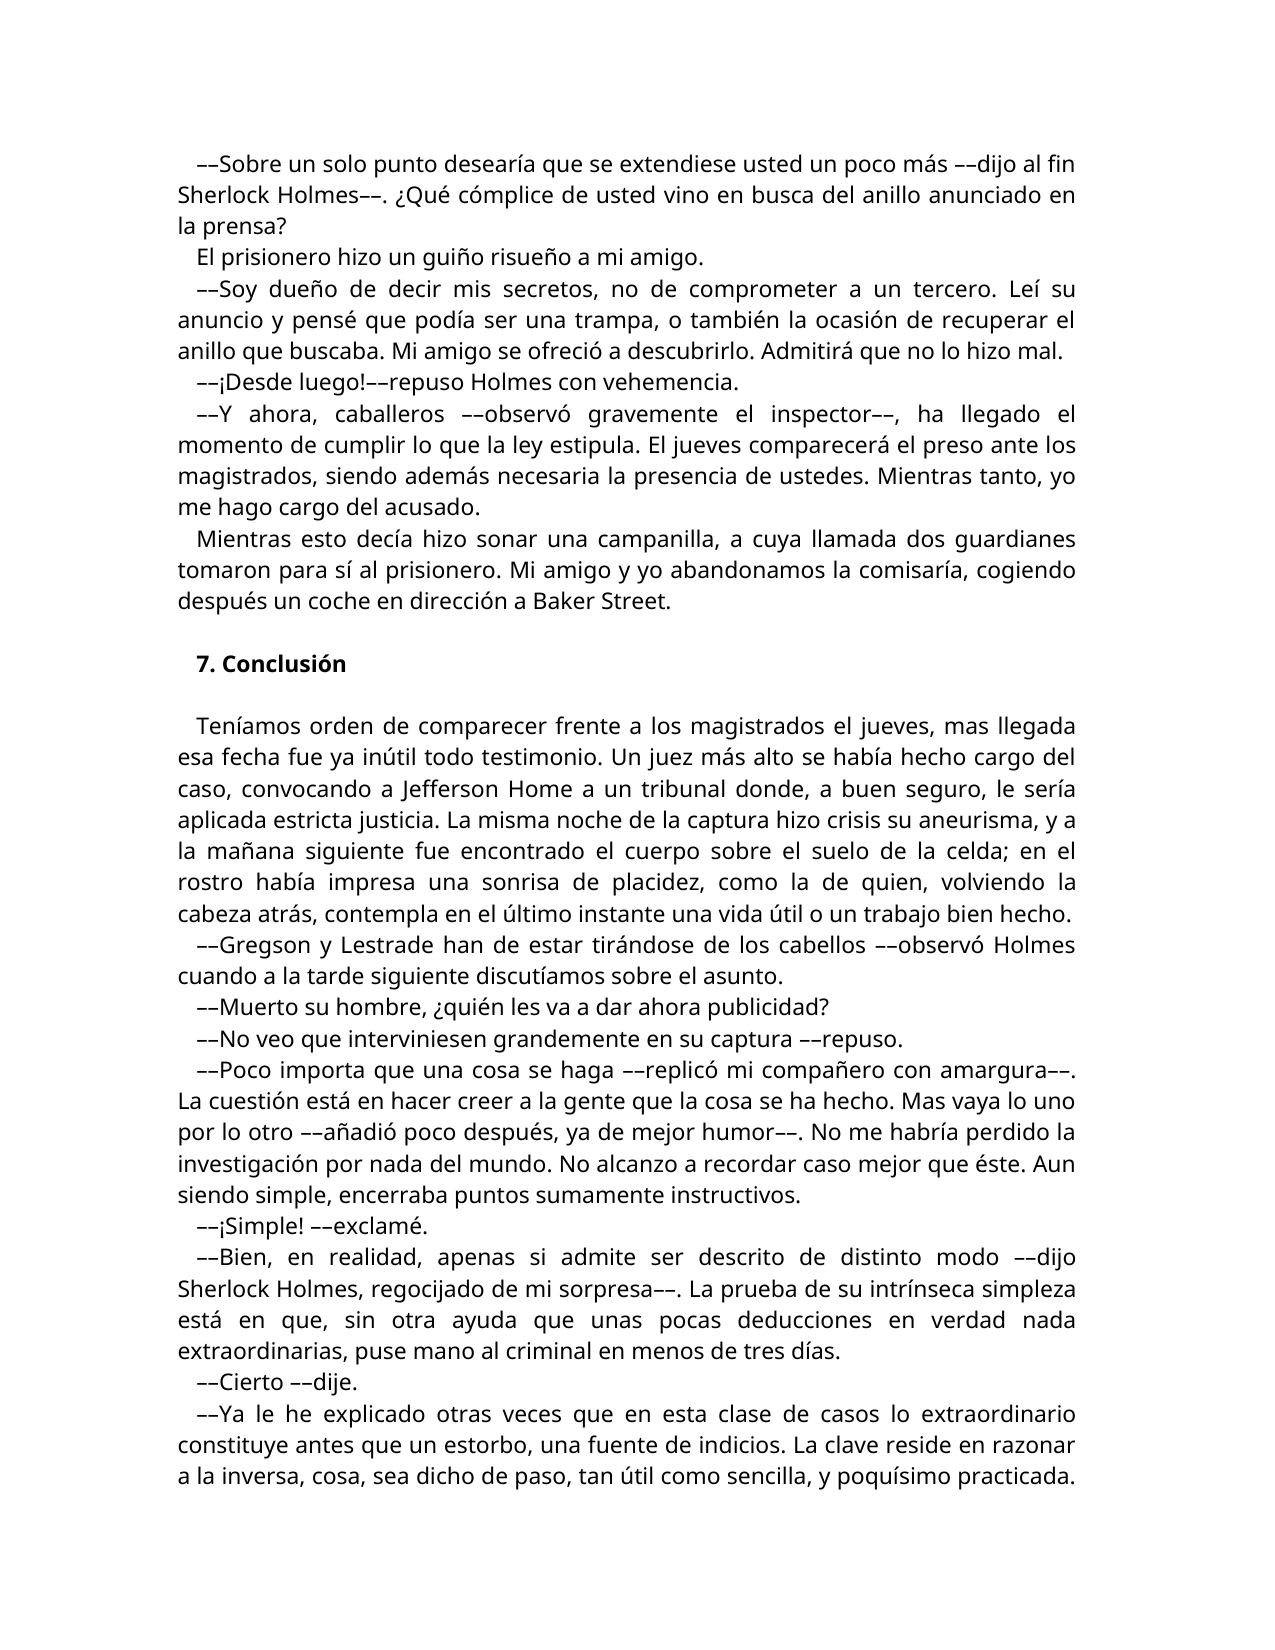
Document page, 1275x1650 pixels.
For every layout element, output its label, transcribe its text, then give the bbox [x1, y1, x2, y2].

subtitle ––Sobre un solo punto desearía que se extendiese usted un poco más ––dijo al fin Sherlock Holmes––. ¿Qué cómplice de usted vino en busca del anillo anunciado en la prensa? [177, 148, 1077, 241]
subtitle Teníamos orden de comparecer frente a los magistrados el jueves, mas llegada esa fecha fue ya inútil todo testimonio. Un juez más alto se había hecho cargo del caso, convocando a Jefferson Home a un tribunal donde, a buen seguro, le sería aplicada estricta justicia. La misma noche de la captura hizo crisis su aneurisma, y a la mañana siguiente fue encontrado el cuerpo sobre el suelo de la celda; en el rostro había impresa una sonrisa de placidez, como la de quien, volviendo la cabeza atrás, contempla en el último instante una vida útil o un trabajo bien hecho. [177, 710, 1077, 929]
subtitle ––¡Desde luego!––repuso Holmes con vehemencia. [177, 366, 1077, 398]
subtitle ––Cierto ––dije. [177, 1366, 1077, 1398]
subtitle ––Ya le he explicado otras veces que en esta clase de casos lo extraordinario constituye antes que un estorbo, una fuente de indicios. La clave reside en razonar a la inversa, cosa, sea dicho de paso, tan útil como sencilla, y poquísimo practicada. [177, 1398, 1077, 1491]
subtitle El prisionero hizo un guiño risueño a mi amigo. [177, 241, 1077, 273]
subtitle ––Bien, en realidad, apenas si admite ser descrito de distinto modo ––dijo Sherlock Holmes, regocijado de mi sorpresa––. La prueba de su intrínseca simpleza está en que, sin otra ayuda que unas pocas deducciones en verdad nada extraordinarias, puse mano al criminal en menos de tres días. [177, 1241, 1077, 1366]
subtitle ––¡Simple! ––exclamé. [177, 1210, 1077, 1241]
subtitle ––Muerto su hombre, ¿quién les va a dar ahora publicidad? [177, 991, 1077, 1023]
subtitle ––Soy dueño de decir mis secretos, no de comprometer a un tercero. Leí su anuncio y pensé que podía ser una trampa, o también la ocasión de recuperar el anillo que buscaba. Mi amigo se ofreció a descubrirlo. Admitirá que no lo hizo mal. [177, 273, 1077, 366]
subtitle Mientras esto decía hizo sonar una campanilla, a cuya llamada dos guardianes tomaron para sí al prisionero. Mi amigo y yo abandonamos la comisaría, cogiendo después un coche en dirección a Baker Street. [177, 523, 1077, 616]
subtitle ––Y ahora, caballeros ––observó gravemente el inspector––, ha llegado el momento de cumplir lo que la ley estipula. El jueves comparecerá el preso ante los magistrados, siendo además necesaria la presencia de ustedes. Mientras tanto, yo me hago cargo del acusado. [177, 398, 1077, 523]
subtitle ––Poco importa que una cosa se haga ––replicó mi compañero con amargura––. La cuestión está en hacer creer a la gente que la cosa se ha hecho. Mas vaya lo uno por lo otro ––añadió poco después, ya de mejor humor––. No me habría perdido la investigación por nada del mundo. No alcanzo a recordar caso mejor que éste. Aun siendo simple, encerraba puntos sumamente instructivos. [177, 1054, 1077, 1210]
subtitle 7. Conclusión [177, 648, 1077, 679]
subtitle ––No veo que interviniesen grandemente en su captura ––repuso. [177, 1023, 1077, 1054]
subtitle ––Gregson y Lestrade han de estar tirándose de los cabellos ––observó Holmes cuando a la tarde siguiente discutíamos sobre el asunto. [177, 929, 1077, 991]
